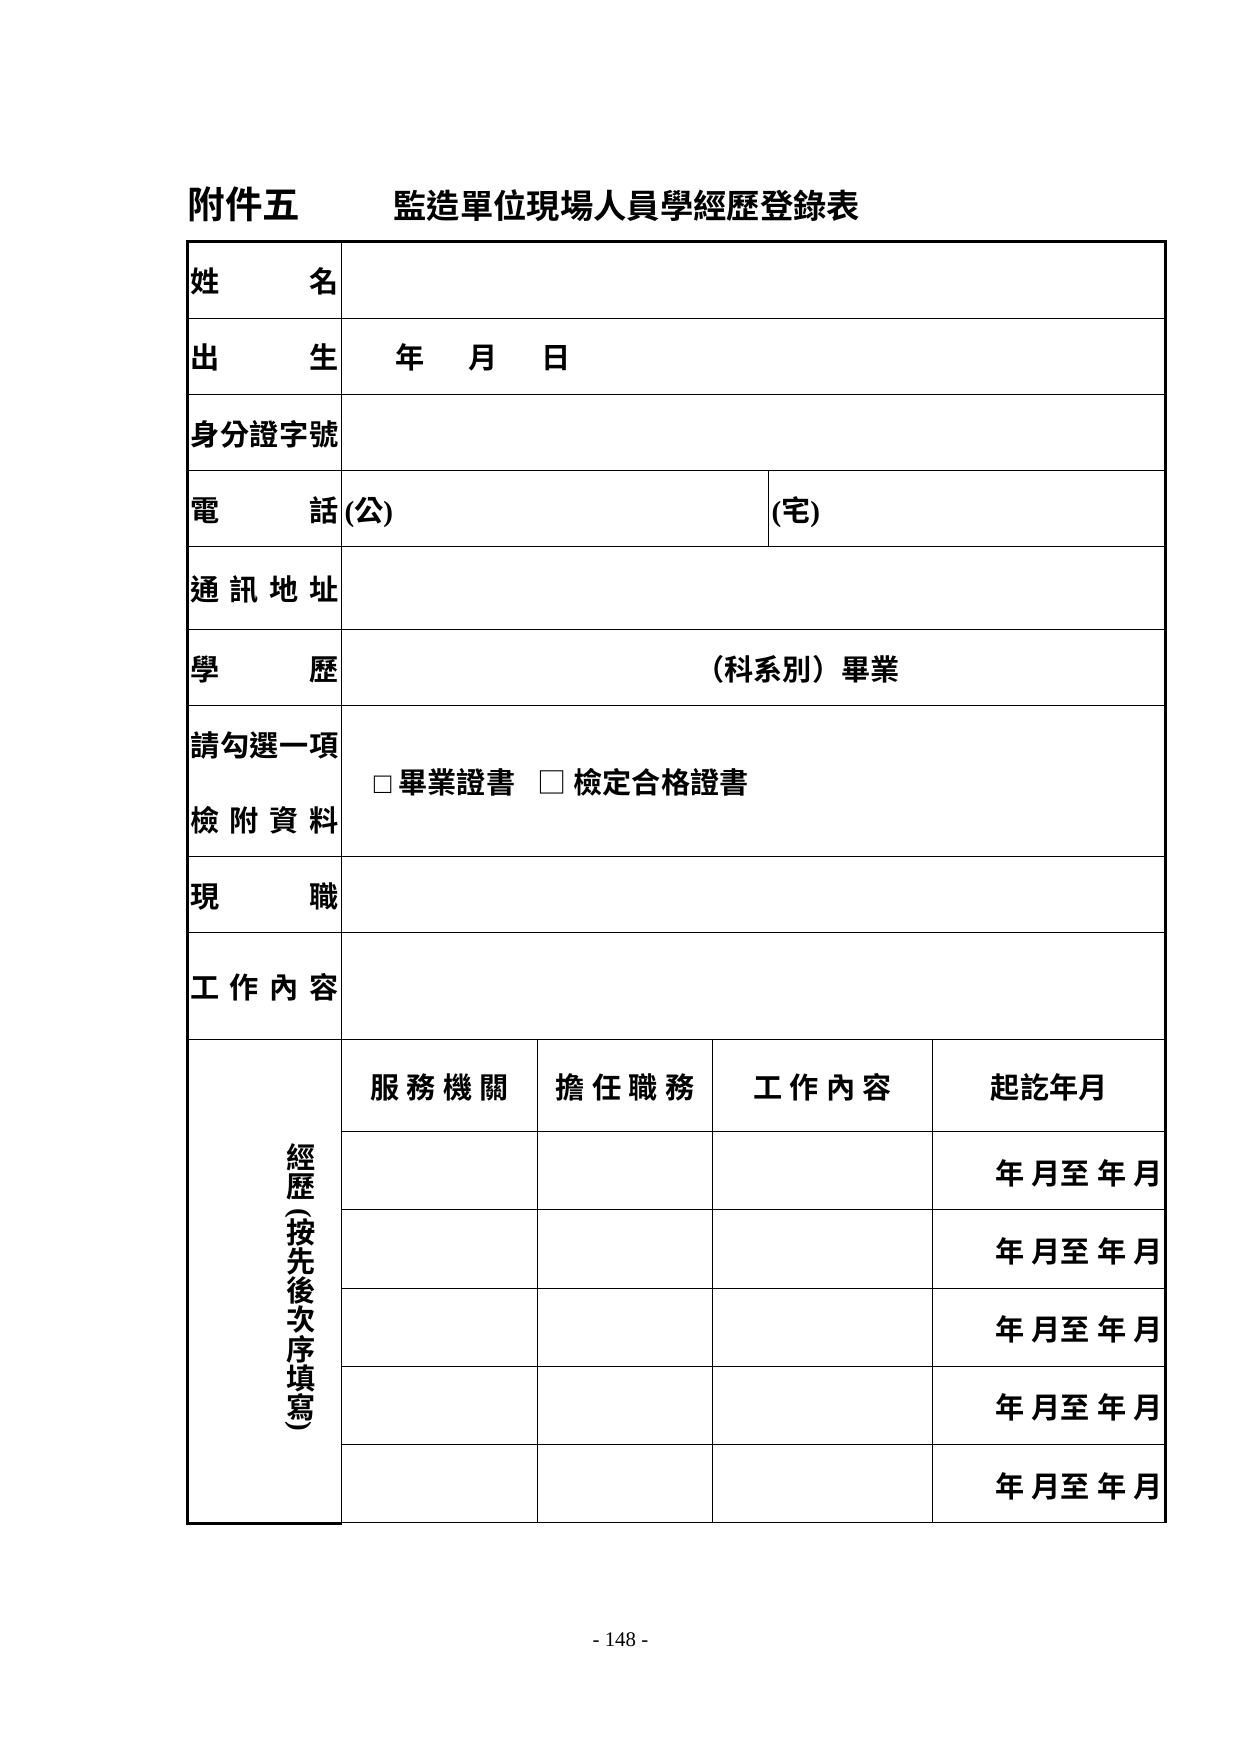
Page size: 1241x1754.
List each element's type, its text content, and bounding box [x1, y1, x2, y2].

table_cell 經歷 (按先後次序填寫) [189, 1040, 341, 1522]
table_cell 請勾選一項檢附資料 [189, 706, 341, 856]
table_cell 起訖年月 [933, 1040, 1164, 1131]
table_cell [538, 1289, 712, 1366]
table_cell [538, 1367, 712, 1444]
table_cell 年 月 日 [342, 319, 1164, 394]
table_cell 工 作 內 容 [713, 1040, 932, 1131]
table_cell [713, 1210, 932, 1287]
table_cell [713, 1132, 932, 1209]
table_cell [342, 1132, 537, 1209]
table_cell 電話 [189, 471, 341, 546]
table_cell [538, 1210, 712, 1287]
table_cell 通訊地址 [189, 547, 341, 629]
table_cell (公) [342, 471, 768, 546]
table_cell [342, 1367, 537, 1444]
table_cell 年 月至 年 月 [933, 1445, 1164, 1522]
table_cell 擔 任 職 務 [538, 1040, 712, 1131]
table_cell 出生 [189, 319, 341, 394]
table_cell [342, 547, 1164, 629]
table_cell [342, 933, 1164, 1038]
table_cell [342, 1210, 537, 1287]
table_cell [342, 1445, 537, 1522]
table_cell 服 務 機 關 [342, 1040, 537, 1131]
table_cell [342, 857, 1164, 932]
table_cell 年 月至 年 月 [933, 1367, 1164, 1444]
table_cell (宅) [769, 471, 1164, 546]
table_cell [538, 1132, 712, 1209]
table_cell [538, 1445, 712, 1522]
table_cell 現職 [189, 857, 341, 932]
table_cell [713, 1367, 932, 1444]
text 附件五 監造單位現場人員學經歷登錄表 [187, 164, 1053, 239]
table_cell 年 月至 年 月 [933, 1289, 1164, 1366]
table_header 姓 名 [189, 243, 341, 318]
table_cell 年 月至 年 月 [933, 1210, 1164, 1287]
table_cell 身分證字號 [189, 395, 341, 470]
table_cell [713, 1445, 932, 1522]
table_cell [713, 1289, 932, 1366]
table_cell 學歷 [189, 630, 341, 705]
table_cell [342, 395, 1164, 470]
table_cell □ 畢業證書 □ 檢定合格證書 [342, 706, 1164, 856]
table_header [342, 243, 1164, 318]
table_cell 工作內容 [189, 933, 341, 1038]
table_cell （科系別）畢業 [342, 630, 1164, 705]
table_cell [342, 1289, 537, 1366]
table_cell 年 月至 年 月 [933, 1132, 1164, 1209]
